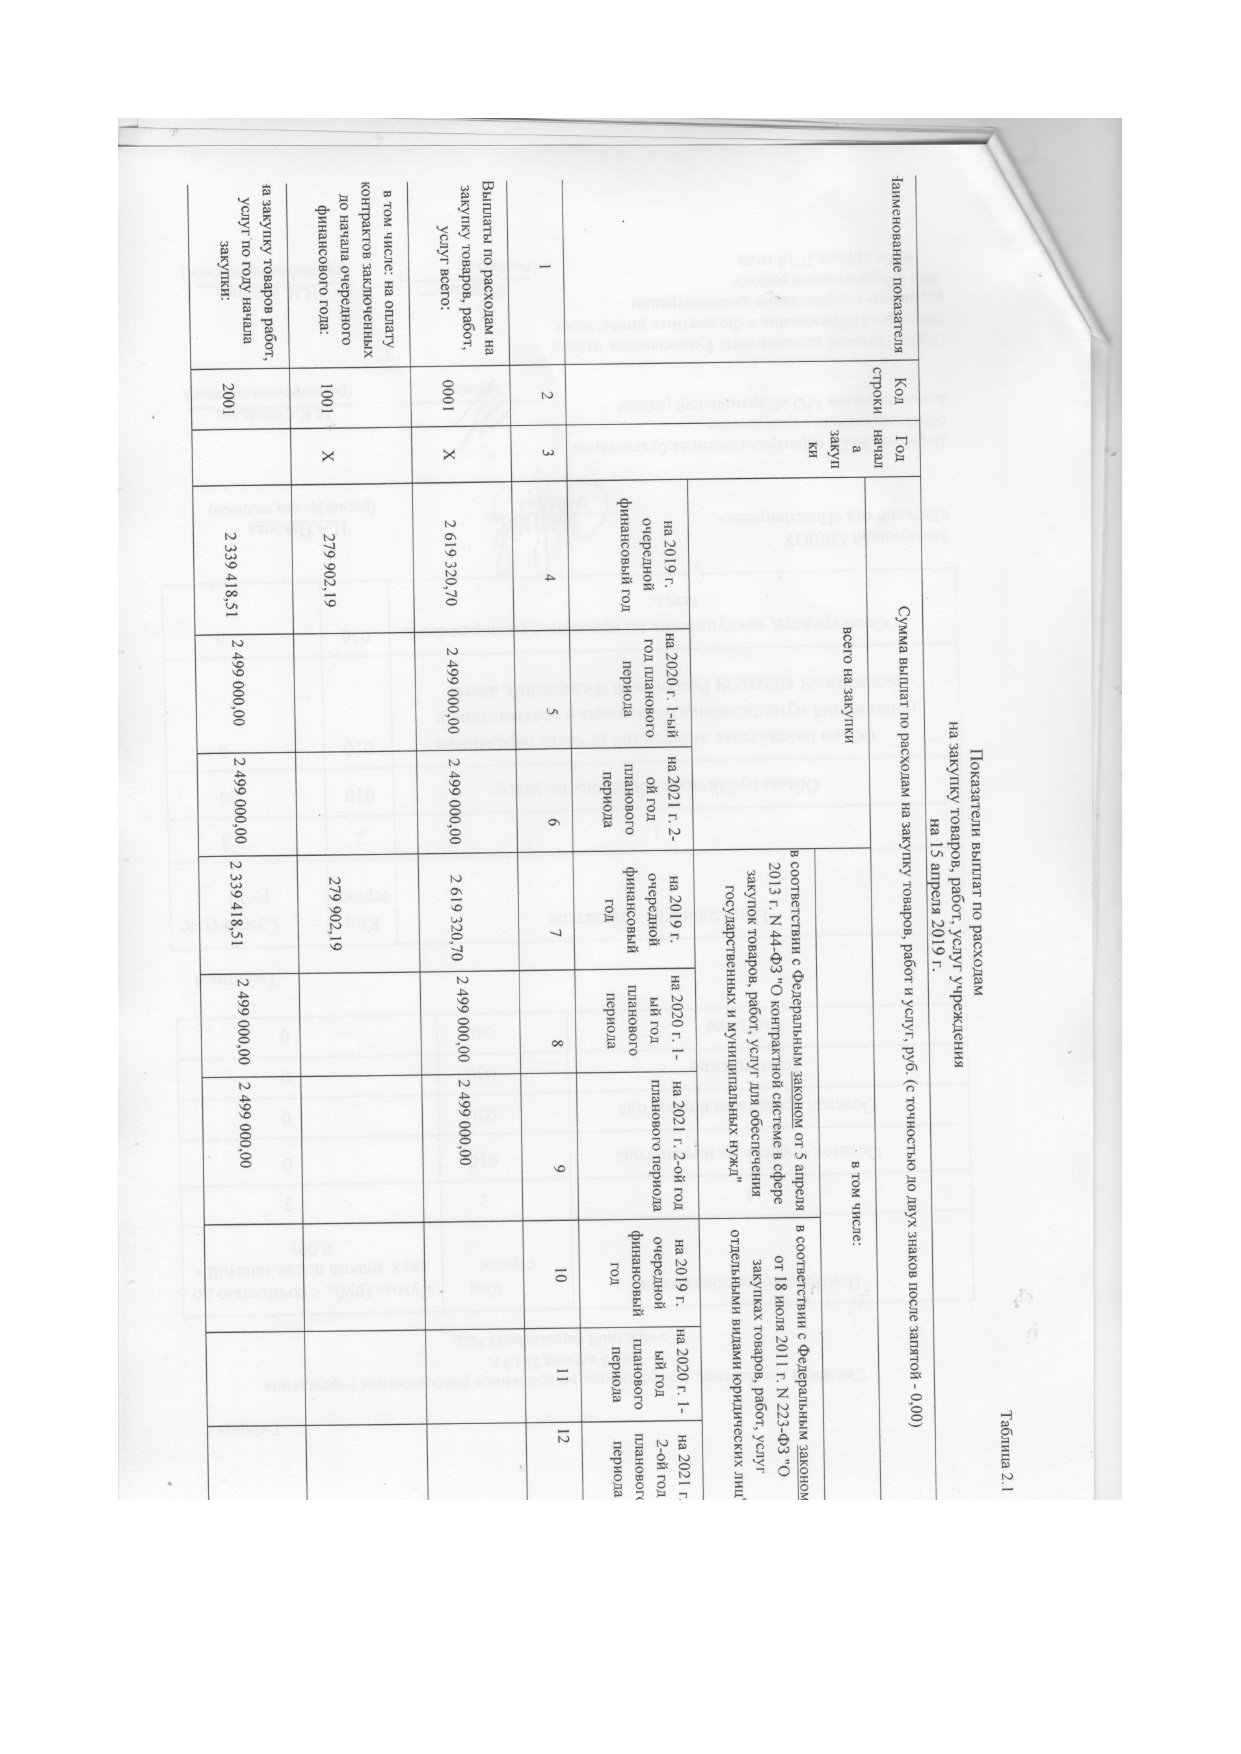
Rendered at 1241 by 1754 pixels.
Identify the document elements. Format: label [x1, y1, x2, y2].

picture [118, 118, 1123, 1500]
